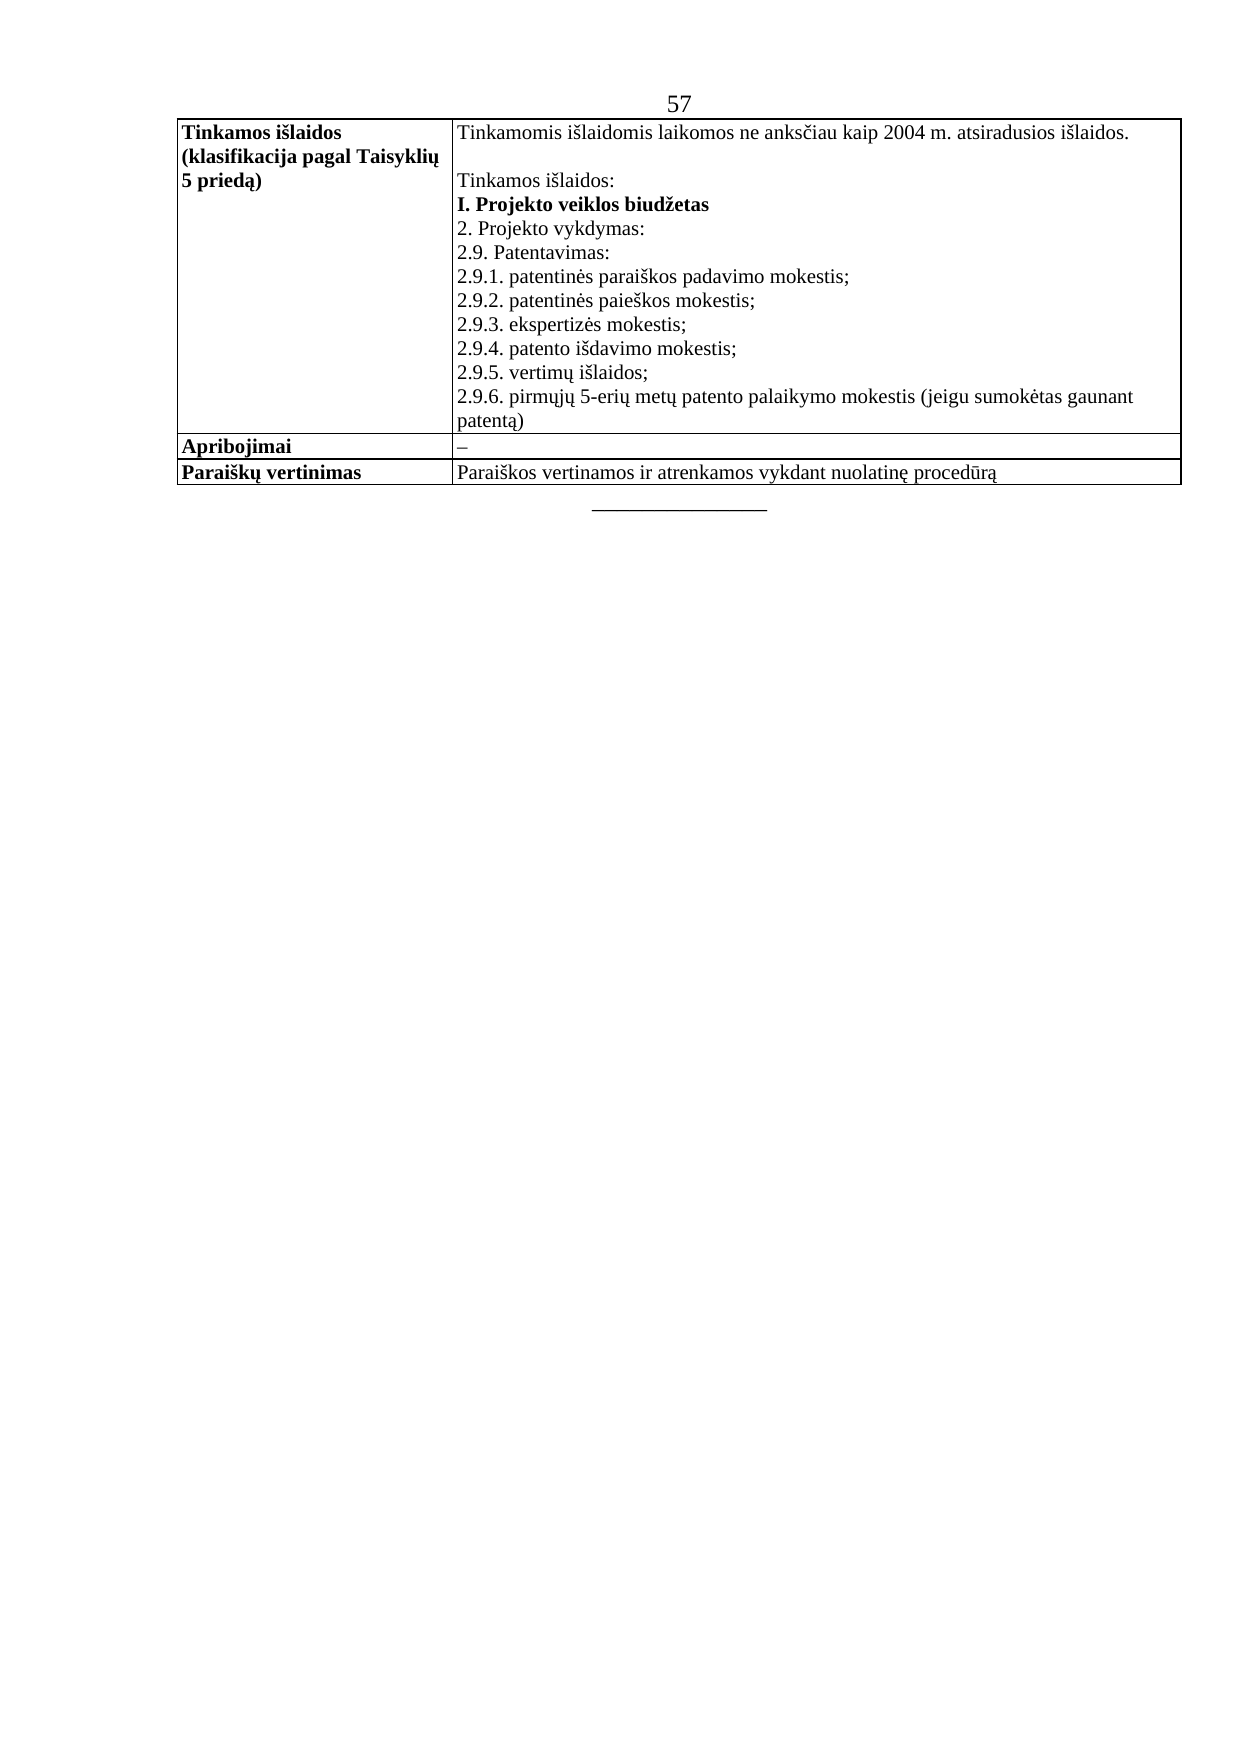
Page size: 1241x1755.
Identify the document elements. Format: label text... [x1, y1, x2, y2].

table_cell Tinkamos išlaidos (klasifikacija pagal Taisyklių 5 priedą) [178, 120, 452, 432]
text ______________ [177, 485, 1181, 514]
table_cell – [453, 434, 457, 458]
